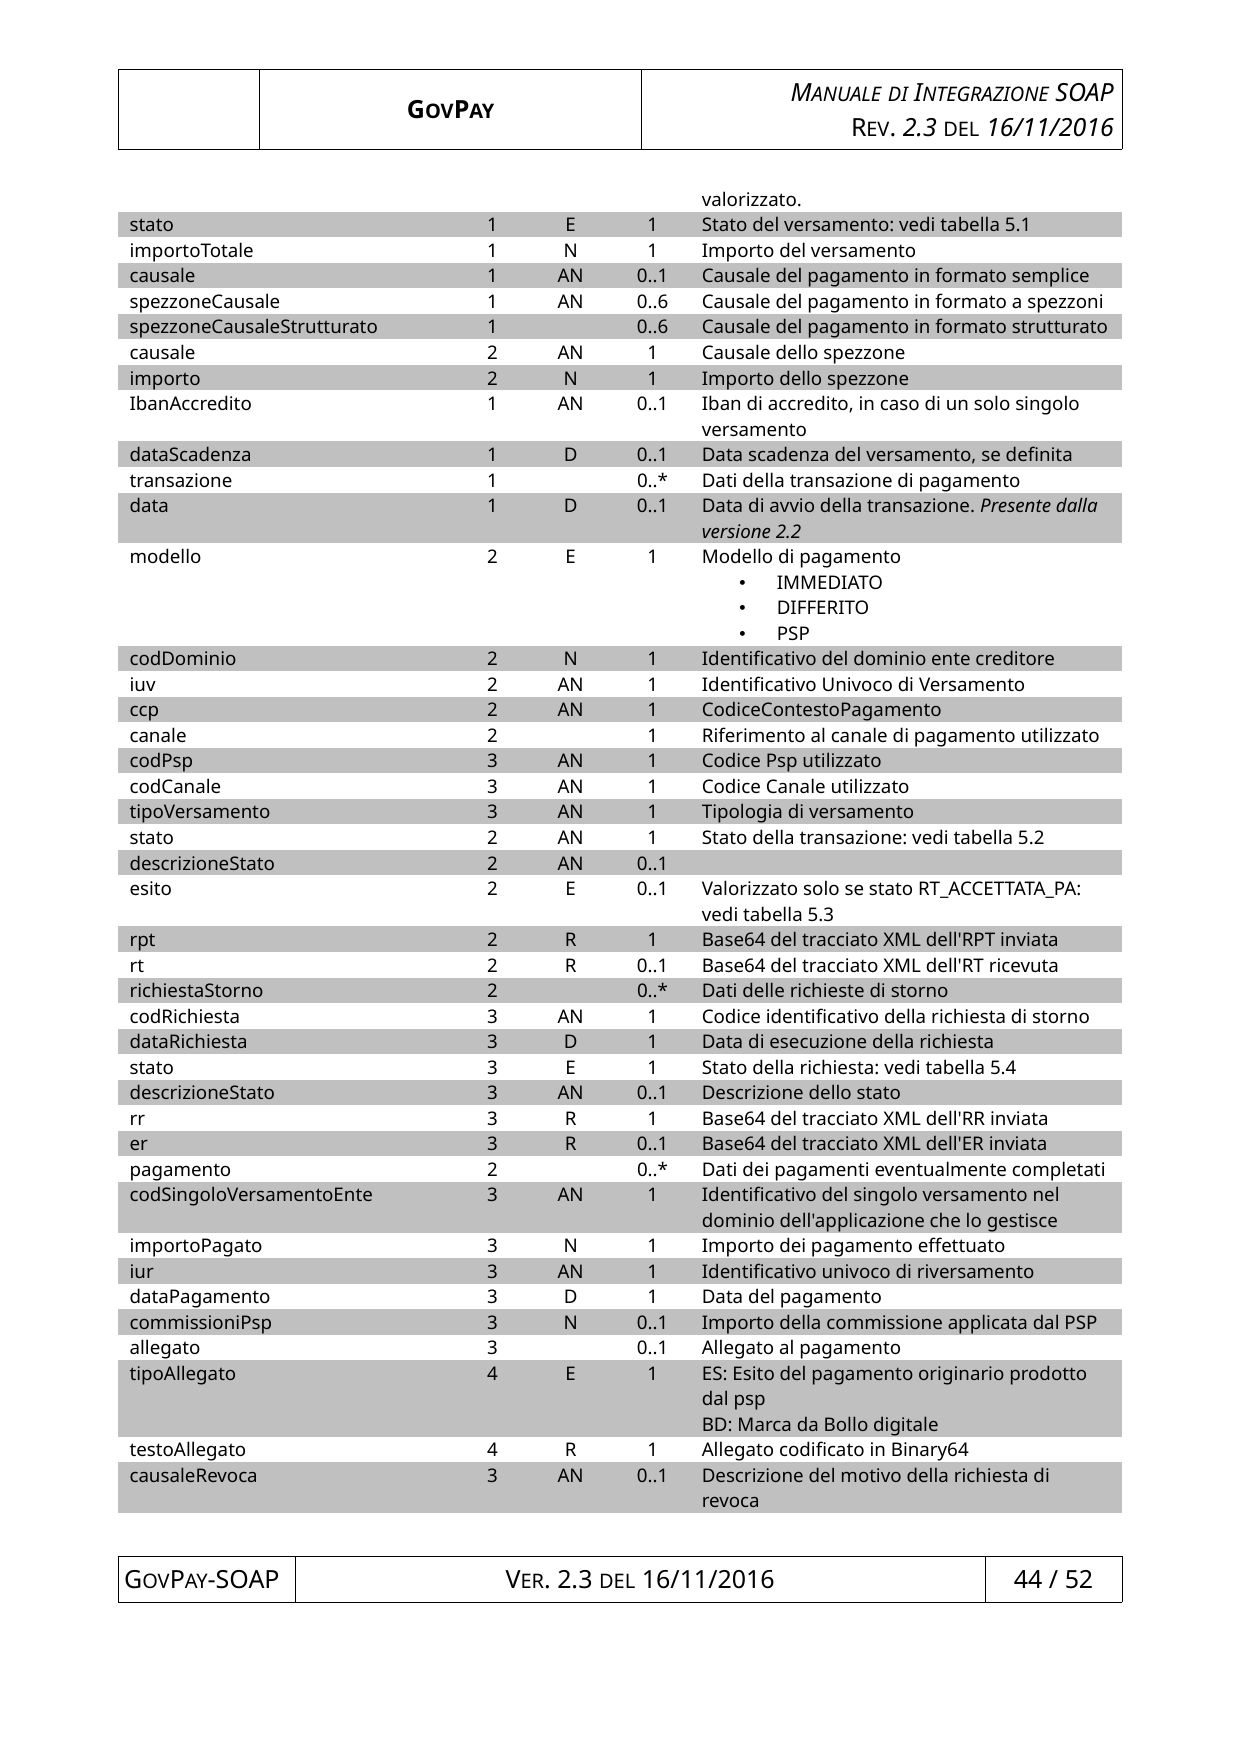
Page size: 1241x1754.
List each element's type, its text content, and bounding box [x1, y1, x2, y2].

table_cell codPsp [118, 748, 458, 773]
table_cell AN [526, 1462, 614, 1513]
table_cell R [526, 926, 614, 952]
table_cell codRichiesta [118, 1003, 458, 1028]
table_cell Tipologia di versamento [690, 799, 1122, 824]
table_cell Stato della transazione: vedi tabella 5.2 [690, 824, 1122, 850]
table_cell E [526, 875, 614, 926]
table_cell 3 [458, 1105, 526, 1131]
table_cell Allegato codificato in Binary64 [690, 1437, 1122, 1462]
table_cell 0..1 [614, 1131, 690, 1156]
table_cell 3 [458, 799, 526, 824]
table_cell stato [118, 824, 458, 850]
table_cell 3 [458, 748, 526, 773]
table_cell R [526, 952, 614, 977]
table_cell 0..1 [614, 875, 690, 926]
table_cell Importo del versamento [690, 237, 1122, 263]
table_cell Base64 del tracciato XML dell'ER inviata [690, 1131, 1122, 1156]
table_cell esito [118, 875, 458, 926]
table_cell 1 [458, 467, 526, 492]
table_cell 0..1 [614, 850, 690, 875]
table_cell 1 [614, 1054, 690, 1079]
table_cell 1 [458, 288, 526, 314]
table_cell Importo della commissione applicata dal PSP [690, 1309, 1122, 1335]
table_cell N [526, 1233, 614, 1258]
table_cell 2 [458, 850, 526, 875]
table_cell 0..1 [614, 1335, 690, 1360]
table_cell Identificativo del singolo versamento nel dominio dell'applicazione che lo gestisce [690, 1182, 1122, 1233]
table_cell dataRichiesta [118, 1029, 458, 1054]
table_cell AN [526, 263, 614, 288]
table_cell [526, 467, 614, 492]
table_cell R [526, 1105, 614, 1131]
table_cell [614, 186, 690, 212]
table_cell Importo dei pagamento effettuato [690, 1233, 1122, 1258]
table_cell R [526, 1437, 614, 1462]
table_cell 2 [458, 978, 526, 1003]
table_cell er [118, 1131, 458, 1156]
table_cell 1 [614, 697, 690, 722]
table_cell 1 [614, 671, 690, 697]
table_cell AN [526, 1258, 614, 1284]
table_cell tipoVersamento [118, 799, 458, 824]
table_cell 1 [614, 1029, 690, 1054]
table_cell descrizioneStato [118, 850, 458, 875]
table_cell iuv [118, 671, 458, 697]
table_cell Codice identificativo della richiesta di storno [690, 1003, 1122, 1028]
table_cell 0..6 [614, 288, 690, 314]
table_cell 2 [458, 1156, 526, 1182]
table_cell 1 [458, 390, 526, 441]
table_cell 1 [614, 646, 690, 671]
table_cell 1 [614, 212, 690, 237]
table_cell AN [526, 773, 614, 799]
table_cell Data di esecuzione della richiesta [690, 1029, 1122, 1054]
table_cell [526, 722, 614, 748]
table_cell 2 [458, 926, 526, 952]
table_cell AN [526, 748, 614, 773]
table_cell Base64 del tracciato XML dell'RR inviata [690, 1105, 1122, 1131]
table_cell 3 [458, 1131, 526, 1156]
table_cell N [526, 365, 614, 390]
table_cell stato [118, 212, 458, 237]
table_cell Stato del versamento: vedi tabella 5.1 [690, 212, 1122, 237]
table_cell AN [526, 824, 614, 850]
table_cell [526, 978, 614, 1003]
table_cell canale [118, 722, 458, 748]
table_cell tipoAllegato [118, 1360, 458, 1437]
table_cell E [526, 1360, 614, 1437]
table_cell AN [526, 339, 614, 365]
table_cell D [526, 493, 614, 543]
table_cell importoPagato [118, 1233, 458, 1258]
table_cell 2 [458, 722, 526, 748]
table_cell 2 [458, 952, 526, 977]
table_cell 1 [458, 212, 526, 237]
table_cell allegato [118, 1335, 458, 1360]
table_cell codSingoloVersamentoEnte [118, 1182, 458, 1233]
table_cell 1 [614, 773, 690, 799]
table_cell 4 [458, 1437, 526, 1462]
table_cell 1 [614, 748, 690, 773]
table_cell 1 [614, 799, 690, 824]
table_cell pagamento [118, 1156, 458, 1182]
table_cell Data scadenza del versamento, se definita [690, 441, 1122, 467]
table_cell Base64 del tracciato XML dell'RT ricevuta [690, 952, 1122, 977]
table_cell Valorizzato solo se stato RT_ACCETTATA_PA: vedi tabella 5.3 [690, 875, 1122, 926]
table_cell 3 [458, 1258, 526, 1284]
table_cell 2 [458, 824, 526, 850]
table_cell Iban di accredito, in caso di un solo singolo versamento [690, 390, 1122, 441]
table_cell 1 [614, 339, 690, 365]
table_cell 1 [614, 1105, 690, 1131]
table_cell 1 [614, 1284, 690, 1309]
table_cell 2 [458, 365, 526, 390]
table_cell Causale del pagamento in formato strutturato [690, 314, 1122, 339]
table_cell spezzoneCausale [118, 288, 458, 314]
table_cell Modello di pagamento IMMEDIATO DIFFERITO PSP [690, 544, 1122, 646]
table_cell N [526, 1309, 614, 1335]
table_cell Identificativo del dominio ente creditore [690, 646, 1122, 671]
table_cell 1 [458, 314, 526, 339]
table_cell Descrizione dello stato [690, 1080, 1122, 1105]
table_cell 3 [458, 773, 526, 799]
table_cell Importo dello spezzone [690, 365, 1122, 390]
table_cell dataScadenza [118, 441, 458, 467]
table_cell 0..1 [614, 441, 690, 467]
table_cell [526, 1156, 614, 1182]
table_cell 2 [458, 875, 526, 926]
table_cell [118, 186, 458, 212]
table_cell codDominio [118, 646, 458, 671]
table_cell richiestaStorno [118, 978, 458, 1003]
table_cell 3 [458, 1462, 526, 1513]
table_cell 1 [458, 237, 526, 263]
table_cell 0..* [614, 978, 690, 1003]
table_cell 0..1 [614, 952, 690, 977]
table_cell 1 [614, 926, 690, 952]
table_cell valorizzato. [690, 186, 1122, 212]
table_cell descrizioneStato [118, 1080, 458, 1105]
table_cell 0..1 [614, 390, 690, 441]
table_cell Identificativo Univoco di Versamento [690, 671, 1122, 697]
table_cell Data del pagamento [690, 1284, 1122, 1309]
table_cell causale [118, 263, 458, 288]
table_cell 1 [458, 493, 526, 543]
table_cell Riferimento al canale di pagamento utilizzato [690, 722, 1122, 748]
table_cell 2 [458, 646, 526, 671]
table_cell R [526, 1131, 614, 1156]
table_cell 3 [458, 1233, 526, 1258]
table_cell Stato della richiesta: vedi tabella 5.4 [690, 1054, 1122, 1079]
table_cell 4 [458, 1360, 526, 1437]
table_cell Causale del pagamento in formato semplice [690, 263, 1122, 288]
table_cell Dati della transazione di pagamento [690, 467, 1122, 492]
table_cell rt [118, 952, 458, 977]
table_cell E [526, 212, 614, 237]
table_cell causaleRevoca [118, 1462, 458, 1513]
table_cell Data di avvio della transazione. Presente dalla versione 2.2 [690, 493, 1122, 543]
table_cell importoTotale [118, 237, 458, 263]
table_cell rr [118, 1105, 458, 1131]
table_cell spezzoneCausaleStrutturato [118, 314, 458, 339]
table_cell Causale del pagamento in formato a spezzoni [690, 288, 1122, 314]
table_cell importo [118, 365, 458, 390]
table_cell Codice Psp utilizzato [690, 748, 1122, 773]
table_cell Allegato al pagamento [690, 1335, 1122, 1360]
table_cell 1 [458, 263, 526, 288]
table_cell ccp [118, 697, 458, 722]
table_cell E [526, 1054, 614, 1079]
table_cell Identificativo univoco di riversamento [690, 1258, 1122, 1284]
table_cell [526, 1335, 614, 1360]
table_cell 1 [614, 1003, 690, 1028]
table_cell ES: Esito del pagamento originario prodotto dal psp BD: Marca da Bollo digitale [690, 1360, 1122, 1437]
table_cell Dati dei pagamenti eventualmente completati [690, 1156, 1122, 1182]
table_cell 1 [614, 1233, 690, 1258]
table_cell N [526, 237, 614, 263]
table_cell stato [118, 1054, 458, 1079]
table_cell 1 [614, 544, 690, 646]
table_cell commissioniPsp [118, 1309, 458, 1335]
table_cell CodiceContestoPagamento [690, 697, 1122, 722]
table_cell dataPagamento [118, 1284, 458, 1309]
table_cell 3 [458, 1029, 526, 1054]
table_cell 1 [614, 722, 690, 748]
table_cell Dati delle richieste di storno [690, 978, 1122, 1003]
table_cell AN [526, 799, 614, 824]
table_cell 3 [458, 1054, 526, 1079]
table_cell 2 [458, 697, 526, 722]
table_cell N [526, 646, 614, 671]
table_cell 0..1 [614, 493, 690, 543]
table_cell [526, 186, 614, 212]
table_cell 0..1 [614, 1462, 690, 1513]
table_cell D [526, 1029, 614, 1054]
table_cell [458, 186, 526, 212]
table_cell AN [526, 390, 614, 441]
table_cell modello [118, 544, 458, 646]
table_cell testoAllegato [118, 1437, 458, 1462]
table_cell Codice Canale utilizzato [690, 773, 1122, 799]
table_cell D [526, 1284, 614, 1309]
table_cell 1 [614, 824, 690, 850]
table_cell 0..1 [614, 263, 690, 288]
table_cell Base64 del tracciato XML dell'RPT inviata [690, 926, 1122, 952]
table_cell E [526, 544, 614, 646]
table_cell codCanale [118, 773, 458, 799]
table_cell 2 [458, 544, 526, 646]
table_cell 3 [458, 1003, 526, 1028]
table_cell [690, 850, 1122, 875]
table_cell rpt [118, 926, 458, 952]
table_cell 3 [458, 1335, 526, 1360]
table_cell 0..* [614, 467, 690, 492]
table_cell 1 [614, 1182, 690, 1233]
table_cell 0..1 [614, 1309, 690, 1335]
table_cell 3 [458, 1309, 526, 1335]
table_cell iur [118, 1258, 458, 1284]
table_cell 2 [458, 339, 526, 365]
table_cell 0..1 [614, 1080, 690, 1105]
table_cell AN [526, 671, 614, 697]
table_cell AN [526, 288, 614, 314]
table_cell Causale dello spezzone [690, 339, 1122, 365]
table_cell 1 [614, 237, 690, 263]
table_cell 3 [458, 1284, 526, 1309]
table_cell AN [526, 1080, 614, 1105]
table_cell Descrizione del motivo della richiesta di revoca [690, 1462, 1122, 1513]
table_cell data [118, 493, 458, 543]
table_cell causale [118, 339, 458, 365]
table_cell 1 [614, 1360, 690, 1437]
table_cell AN [526, 697, 614, 722]
table_cell 1 [458, 441, 526, 467]
table_cell 3 [458, 1182, 526, 1233]
table_cell 1 [614, 1258, 690, 1284]
table_cell AN [526, 1182, 614, 1233]
table_cell 2 [458, 671, 526, 697]
table_cell AN [526, 1003, 614, 1028]
table_cell D [526, 441, 614, 467]
table_cell transazione [118, 467, 458, 492]
table_cell 3 [458, 1080, 526, 1105]
table_cell AN [526, 850, 614, 875]
table_cell [526, 314, 614, 339]
table_cell 1 [614, 365, 690, 390]
table_cell 1 [614, 1437, 690, 1462]
table_cell IbanAccredito [118, 390, 458, 441]
table_cell 0..* [614, 1156, 690, 1182]
table_cell 0..6 [614, 314, 690, 339]
